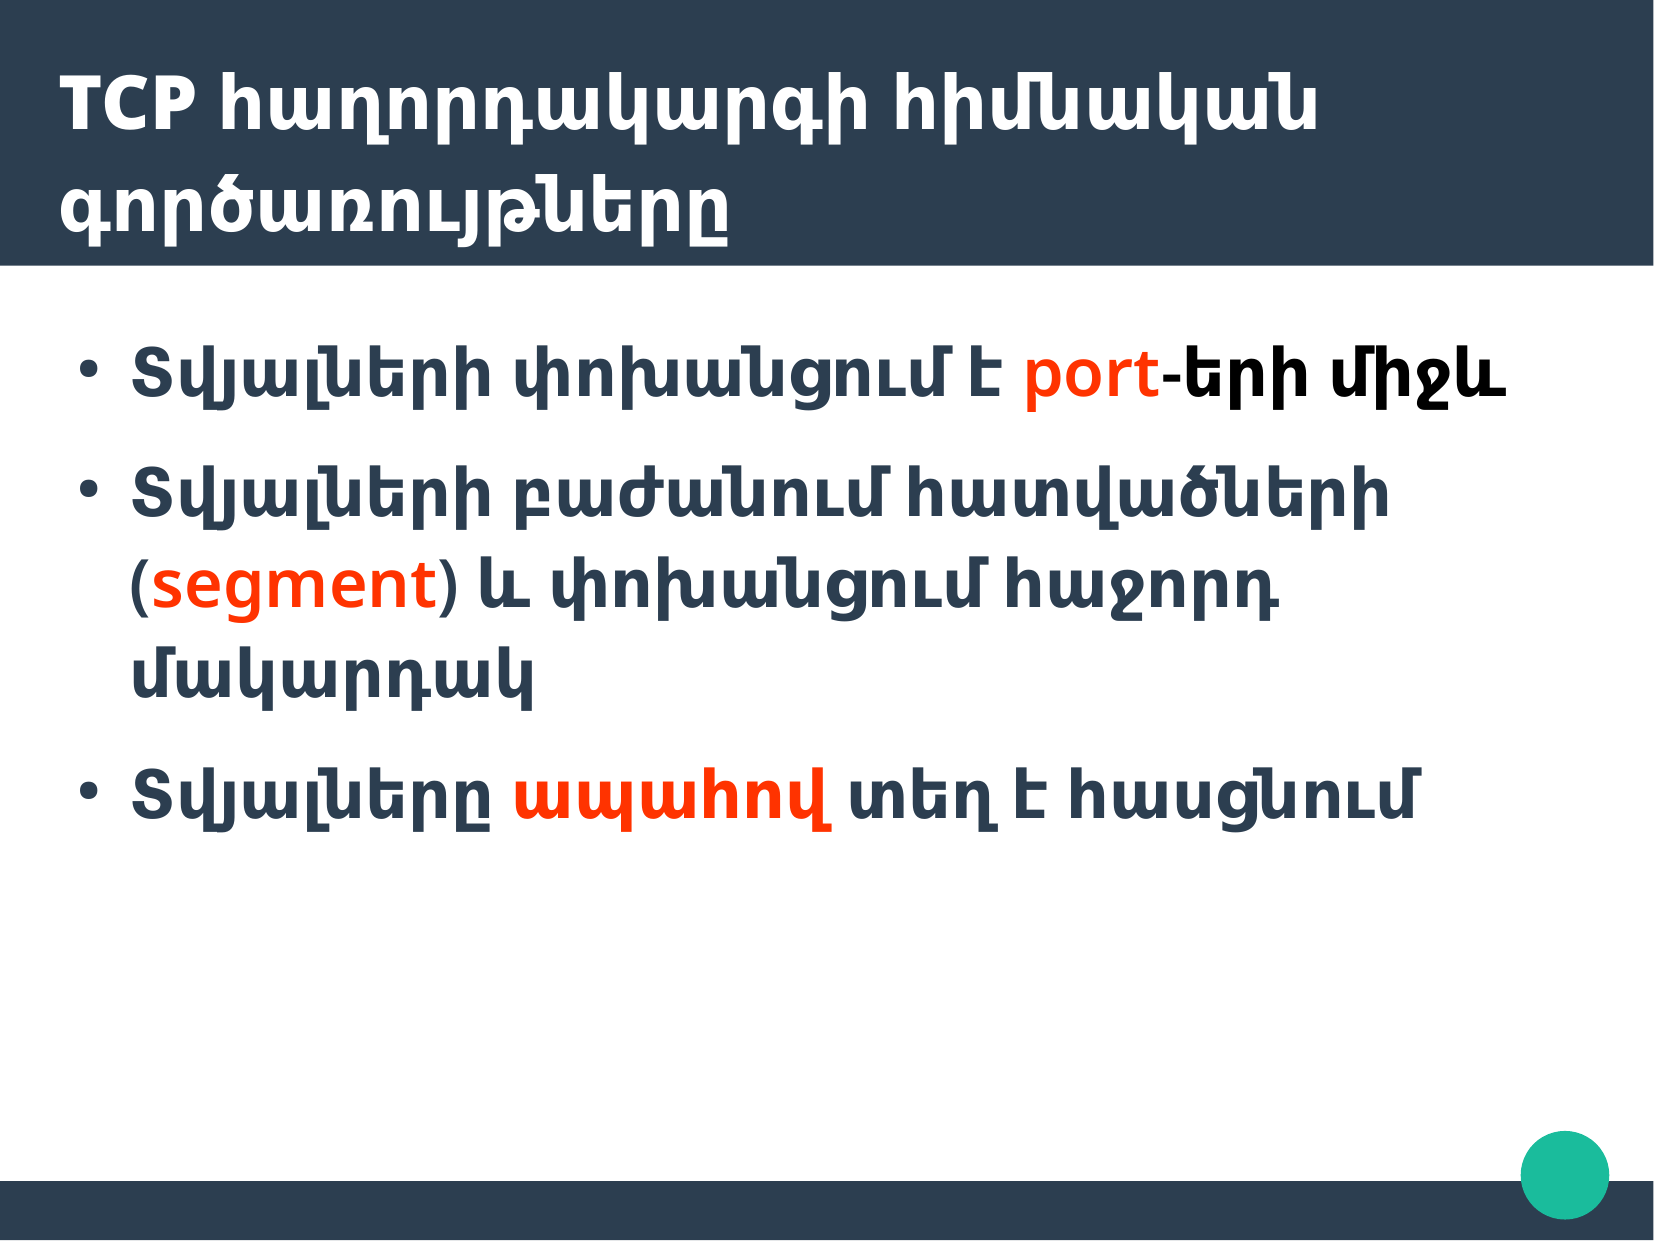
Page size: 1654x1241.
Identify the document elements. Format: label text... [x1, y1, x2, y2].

list Տվյալների փոխանցում է port-երի միջև Տվյալների բաժանում հատվածների (segment) և փոխանցում հաջորդ մակարդակ Տվյալները ապահով տեղ է հասցնում [59, 324, 1595, 1152]
title TCP հաղորդակարգի հիմնական գործառույթները [59, 49, 1595, 207]
